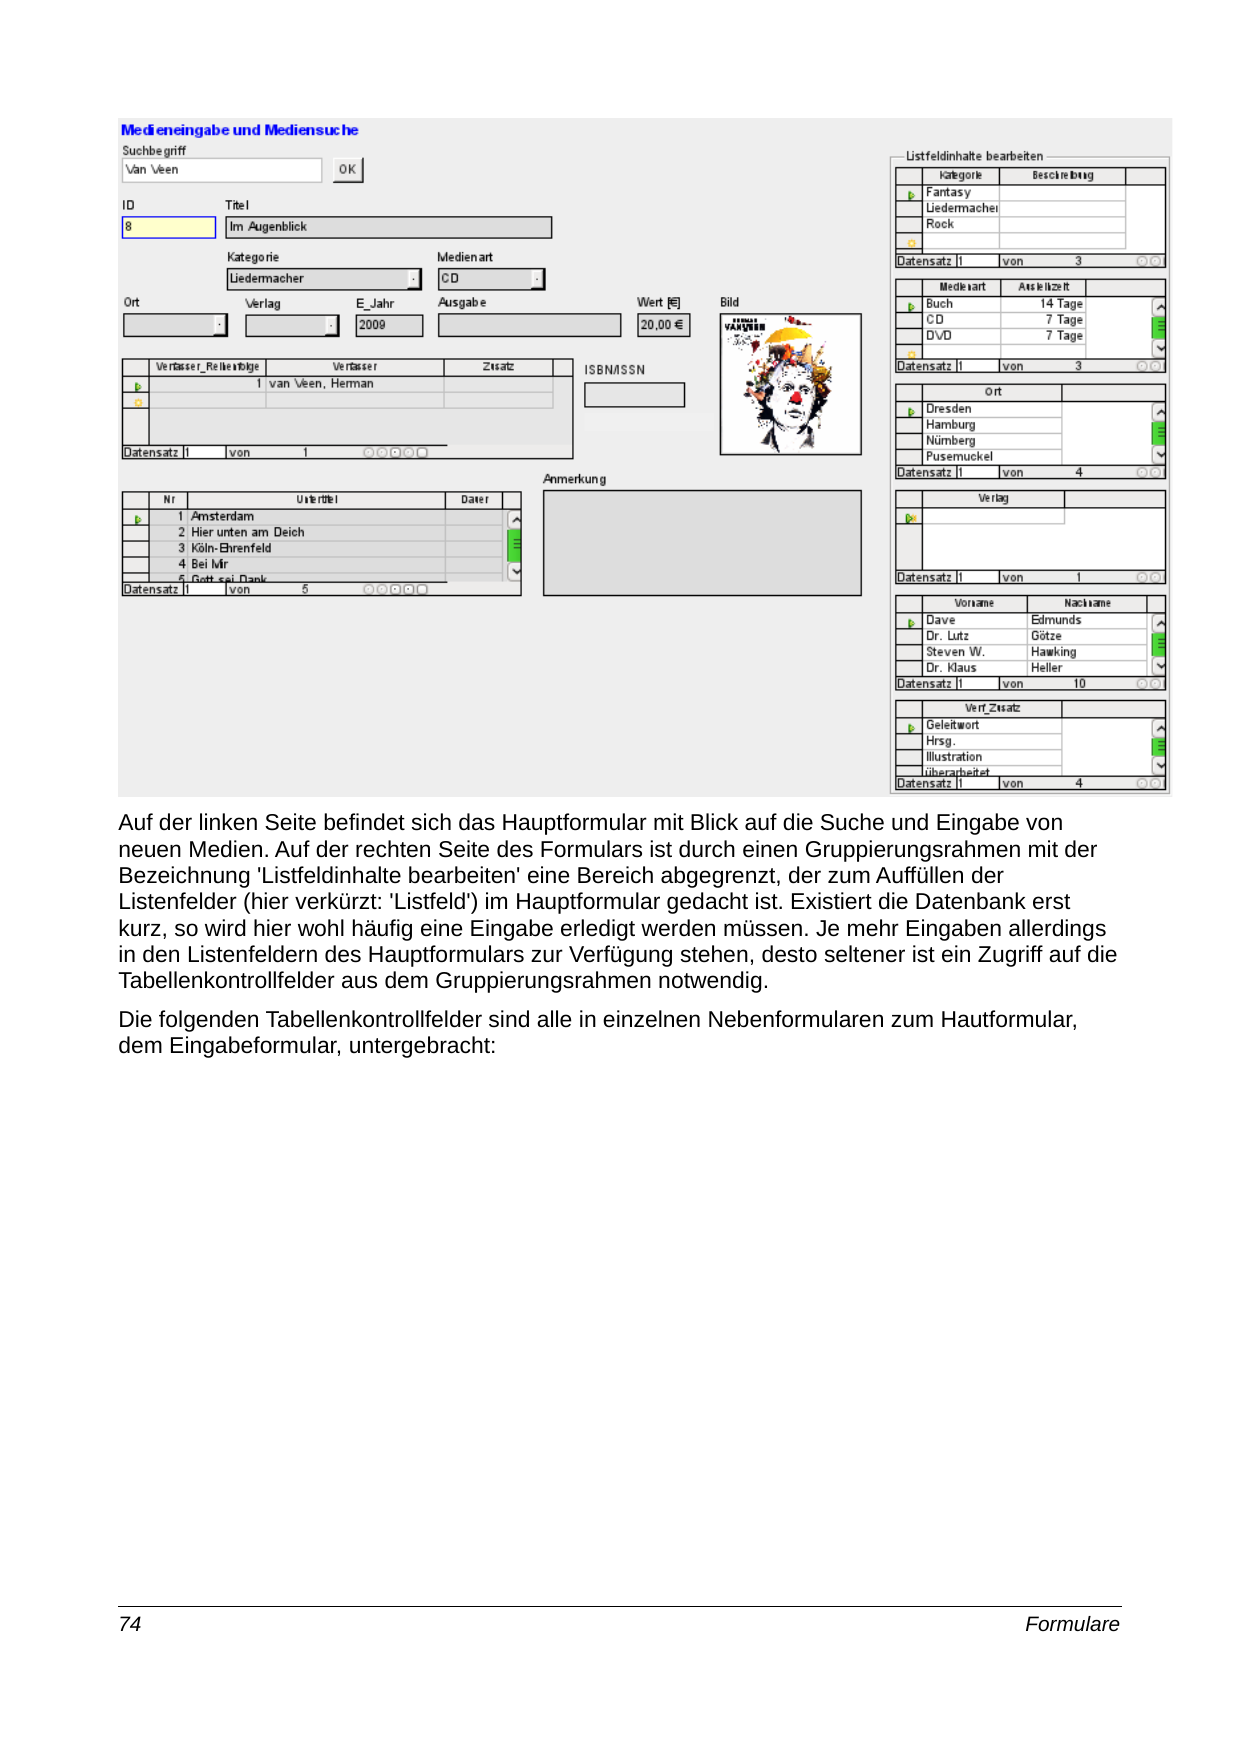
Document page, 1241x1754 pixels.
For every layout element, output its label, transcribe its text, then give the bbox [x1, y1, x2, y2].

text Die folgenden Tabellenkontrollfelder sind alle in einzelnen Nebenformularen zum Hautformular, dem Eingabeformular, untergebracht: [118, 1006, 1122, 1059]
text Auf der linken Seite befindet sich das Hauptformular mit Blick auf die Suche und Eingabe von neuen Medien. Auf der rechten Seite des Formulars ist durch einen Gruppierungsrahmen mit der Bezeichnung 'Listfeldinhalte bearbeiten' eine Bereich abgegrenzt, der zum Auffüllen der Listenfelder (hier verkürzt: 'Listfeld') im Hauptformular gedacht ist. Existiert die Datenbank erst kurz, so wird hier wohl häufig eine Eingabe erledigt werden müssen. Je mehr Eingaben allerdings in den Listenfeldern des Hauptformulars zur Verfügung stehen, desto seltener ist ein Zugriff auf die Tabellenkontrollfelder aus dem Gruppierungsrahmen notwendig. [118, 809, 1122, 994]
picture [118, 118, 1173, 797]
